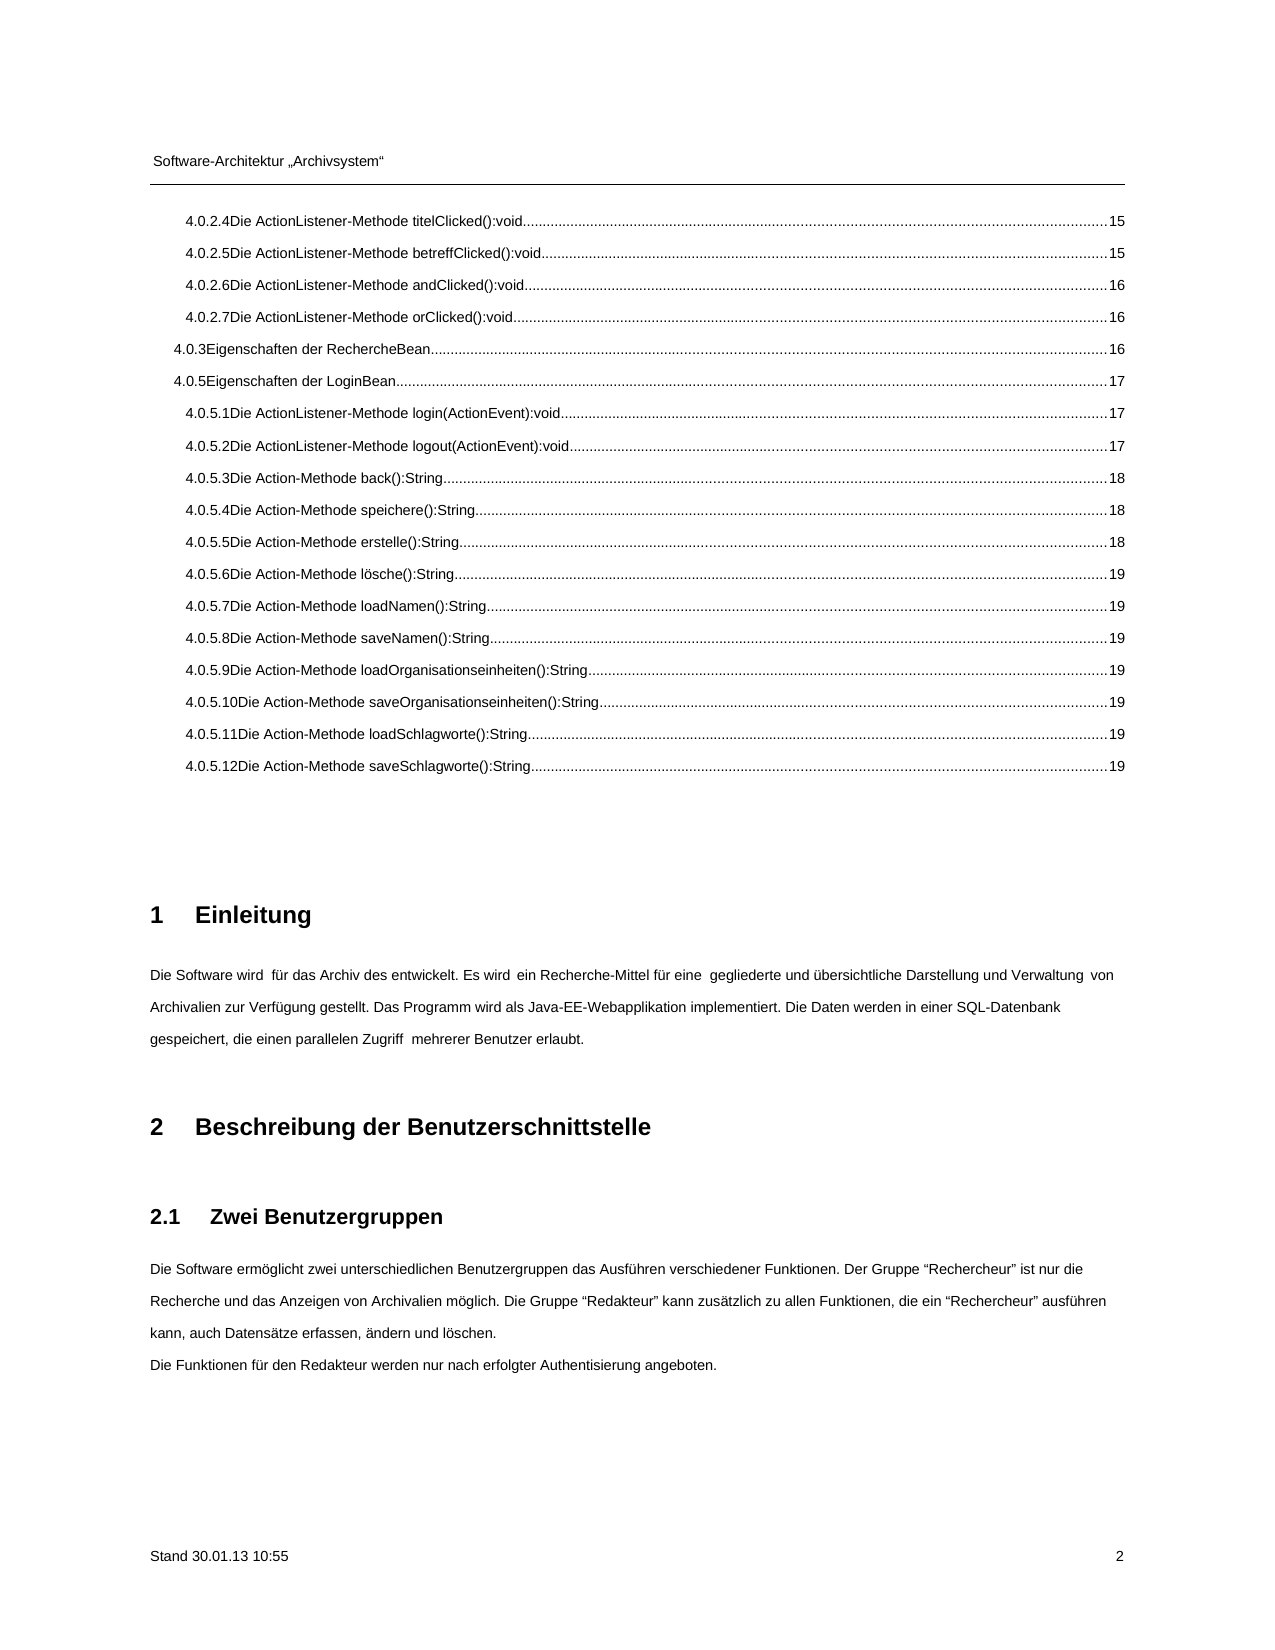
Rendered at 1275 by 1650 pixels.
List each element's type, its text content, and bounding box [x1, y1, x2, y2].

text 4.0.2.7Die ActionListener-Methode orClicked():void 16 [185, 309, 1125, 337]
text 4.0.5.9Die Action-Methode loadOrganisationseinheiten():String 19 [185, 662, 1125, 690]
text 4.0.5.5Die Action-Methode erstelle():String 18 [185, 534, 1125, 562]
text 4.0.5.1Die ActionListener-Methode login(ActionEvent):void 17 [185, 406, 1125, 434]
text 4.0.5.2Die ActionListener-Methode logout(ActionEvent):void 17 [185, 438, 1125, 466]
subtitle Zwei Benutzergruppen [150, 1204, 1125, 1246]
text 4.0.2.5Die ActionListener-Methode betreffClicked():void 15 [185, 245, 1125, 273]
text Die Software wird für das Archiv des entwickelt. Es wird ein Recherche-Mittel für eine gegliederte und übersichtliche Darstellung und Verwaltung von Archivalien zur Verfügung gestellt. Das Programm wird als Java-EE-Webapplikation implementiert. Die Daten werden in einer SQL-Datenbank gespeichert, die einen parallelen Zugriff mehrerer Benutzer erlaubt. [150, 967, 1125, 1059]
text 4.0.5.8Die Action-Methode saveNamen():String 19 [185, 630, 1125, 658]
text 4.0.5.11Die Action-Methode loadSchlagworte():String 19 [185, 727, 1125, 754]
text 4.0.5.3Die Action-Methode back():String 18 [185, 470, 1125, 498]
text 4.0.5.7Die Action-Methode loadNamen():String 19 [185, 598, 1125, 626]
text 4.0.2.4Die ActionListener-Methode titelClicked():void 15 [185, 213, 1125, 241]
text 4.0.2.6Die ActionListener-Methode andClicked():void 16 [185, 277, 1125, 305]
text Die Software ermöglicht zwei unterschiedlichen Benutzergruppen das Ausführen verschiedener Funktionen. Der Gruppe “Rechercheur” ist nur die Recherche und das Anzeigen von Archivalien möglich. Die Gruppe “Redakteur” kann zusätzlich zu allen Funktionen, die ein “Rechercheur” ausführen kann, auch Datensätze erfassen, ändern und löschen. [150, 1261, 1125, 1353]
text 4.0.5.6Die Action-Methode lösche():String 19 [185, 566, 1125, 594]
text 4.0.5.4Die Action-Methode speichere():String 18 [185, 502, 1125, 530]
text 4.0.3Eigenschaften der RechercheBean 16 [174, 342, 1125, 369]
text 4.0.5Eigenschaften der LoginBean 17 [174, 374, 1125, 402]
subtitle Einleitung [150, 901, 1125, 948]
text Die Funktionen für den Redakteur werden nur nach erfolgter Authentisierung angeboten. [150, 1357, 1125, 1385]
text 4.0.5.10Die Action-Methode saveOrganisationseinheiten():String 19 [185, 694, 1125, 722]
text 4.0.5.12Die Action-Methode saveSchlagworte():String 19 [185, 759, 1125, 787]
subtitle Beschreibung der Benutzerschnittstelle [150, 1113, 1125, 1160]
